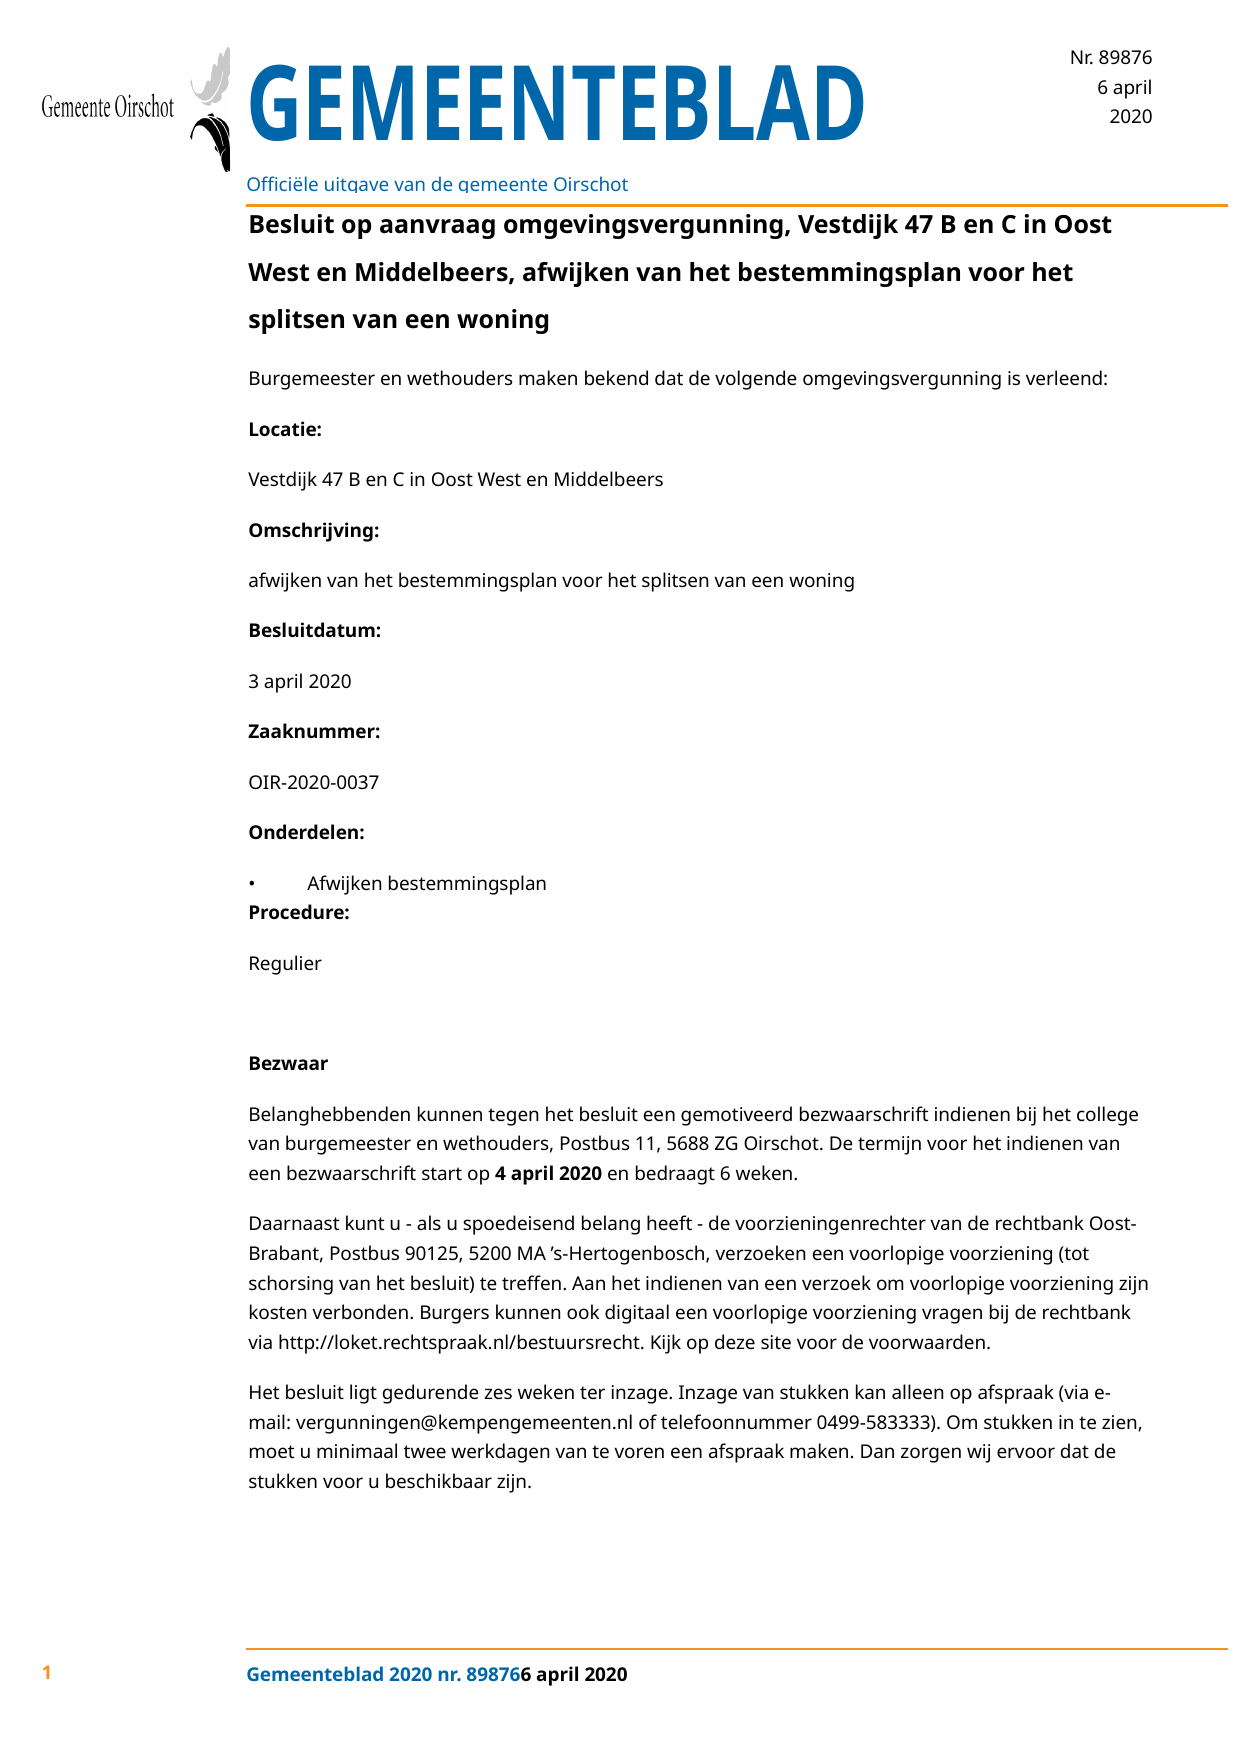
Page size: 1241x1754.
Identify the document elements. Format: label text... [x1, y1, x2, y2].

text Bezwaar [248, 1051, 1152, 1076]
text Omschrijving: [248, 517, 1152, 542]
text Zaaknummer: [248, 718, 1152, 744]
text Locatie: [248, 416, 1152, 442]
text Burgemeester en wethouders maken bekend dat de volgende omgevingsvergunning is verleend: [248, 366, 1152, 391]
text Onderdelen: [248, 819, 1152, 845]
text Besluit op aanvraag omgevingsvergunning, Vestdijk 47 B en C in Oost West en Middelbeers, afwijken van het bestemmingsplan voor het splitsen van een woning [248, 207, 1152, 336]
text Belanghebbenden kunnen tegen het besluit een gemotiveerd bezwaarschrift indienen bij het college van burgemeester en wethouders, Postbus 11, 5688 ZG Oirschot. De termijn voor het indienen van een bezwaarschrift start op 4 april 2020 en bedraagt 6 weken. [248, 1101, 1152, 1186]
text afwijken van het bestemmingsplan voor het splitsen van een woning [248, 567, 1152, 593]
text Daarnaast kunt u - als u spoedeisend belang heeft - de voorzieningenrechter van de rechtbank Oost-Brabant, Postbus 90125, 5200 MA ’s-Hertogenbosch, verzoeken een voorlopige voorziening (tot schorsing van het besluit) te treffen. Aan het indienen van een verzoek om voorlopige voorziening zijn kosten verbonden. Burgers kunnen ook digitaal een voorlopige voorziening vragen bij de rechtbank via http://loket.rechtspraak.nl/bestuursrecht. Kijk op deze site voor de voorwaarden. [248, 1211, 1152, 1354]
picture [41, 47, 231, 172]
list Afwijken bestemmingsplan [248, 870, 1152, 895]
text Het besluit ligt gedurende zes weken ter inzage. Inzage van stukken kan alleen op afspraak (via e-mail: vergunningen@kempengemeenten.nl of telefoonnummer 0499-583333). Om stukken in te zien, moet u minimaal twee werkdagen van te voren een afspraak maken. Dan zorgen wij ervoor dat de stukken voor u beschikbaar zijn. [248, 1379, 1152, 1494]
text OIR-2020-0037 [248, 769, 1152, 794]
text Regulier [248, 950, 1152, 975]
text Vestdijk 47 B en C in Oost West en Middelbeers [248, 466, 1152, 492]
text Besluitdatum: [248, 618, 1152, 643]
text 3 april 2020 [248, 668, 1152, 694]
text Procedure: [248, 899, 1152, 925]
